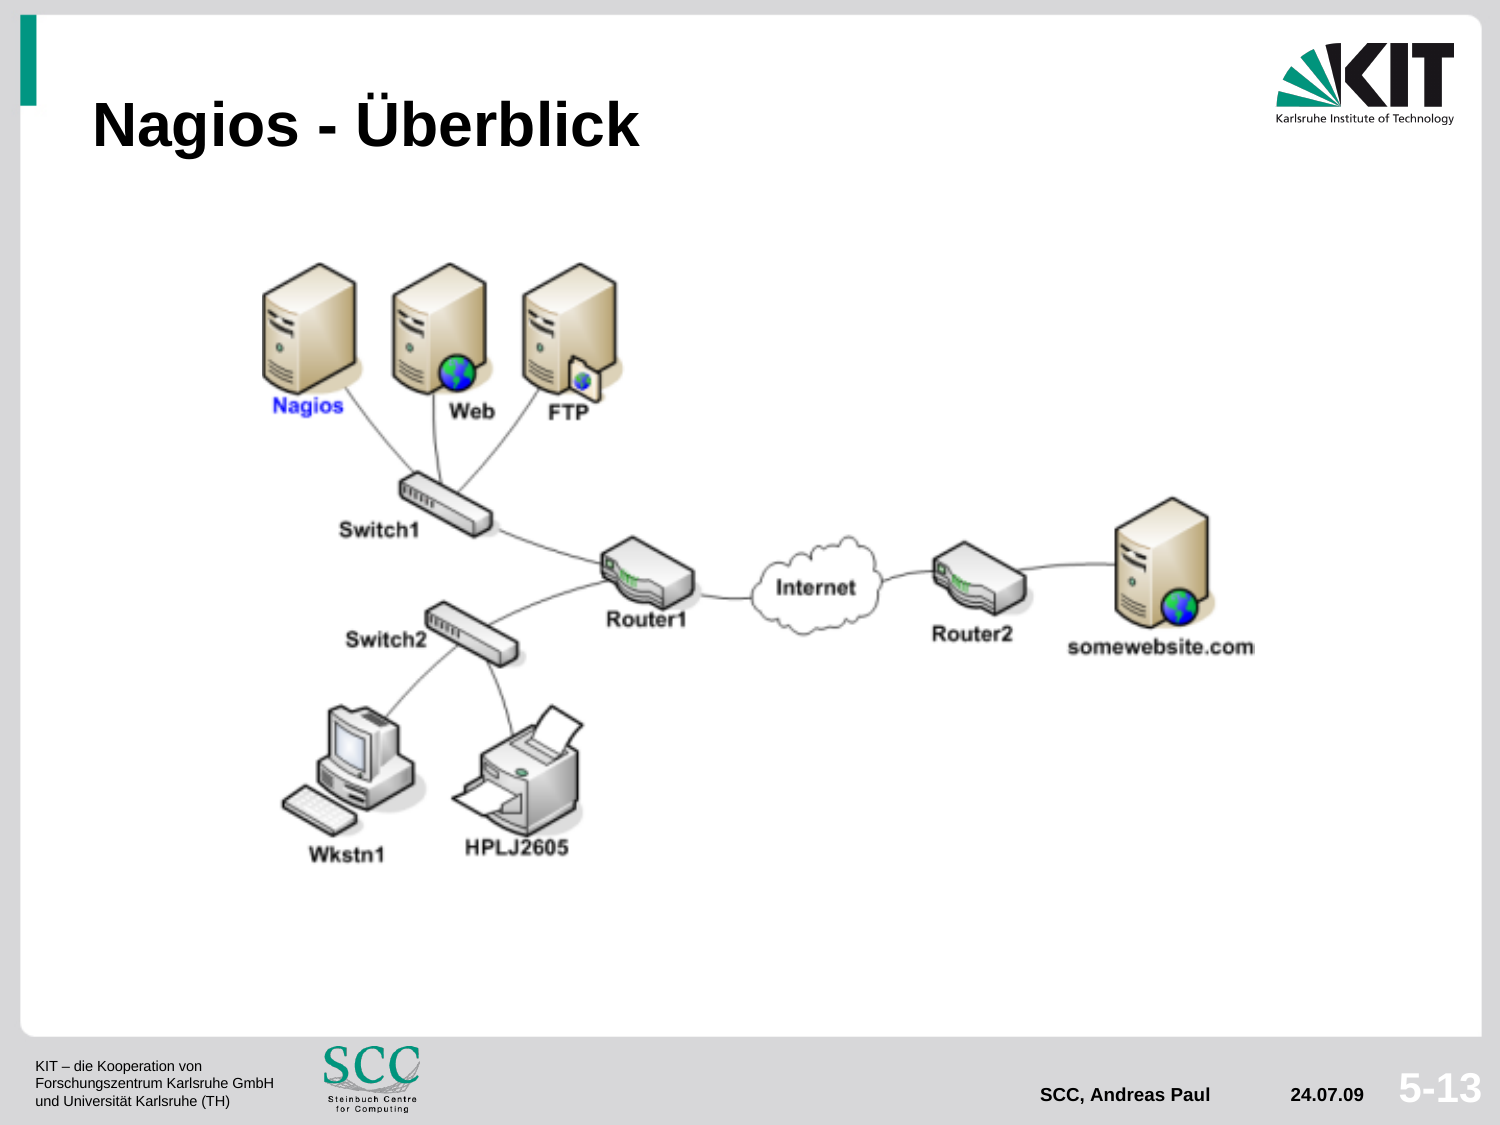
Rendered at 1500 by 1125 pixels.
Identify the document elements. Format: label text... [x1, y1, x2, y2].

picture [0, 0, 1500, 1125]
title Nagios - Überblick [92, 48, 1147, 199]
